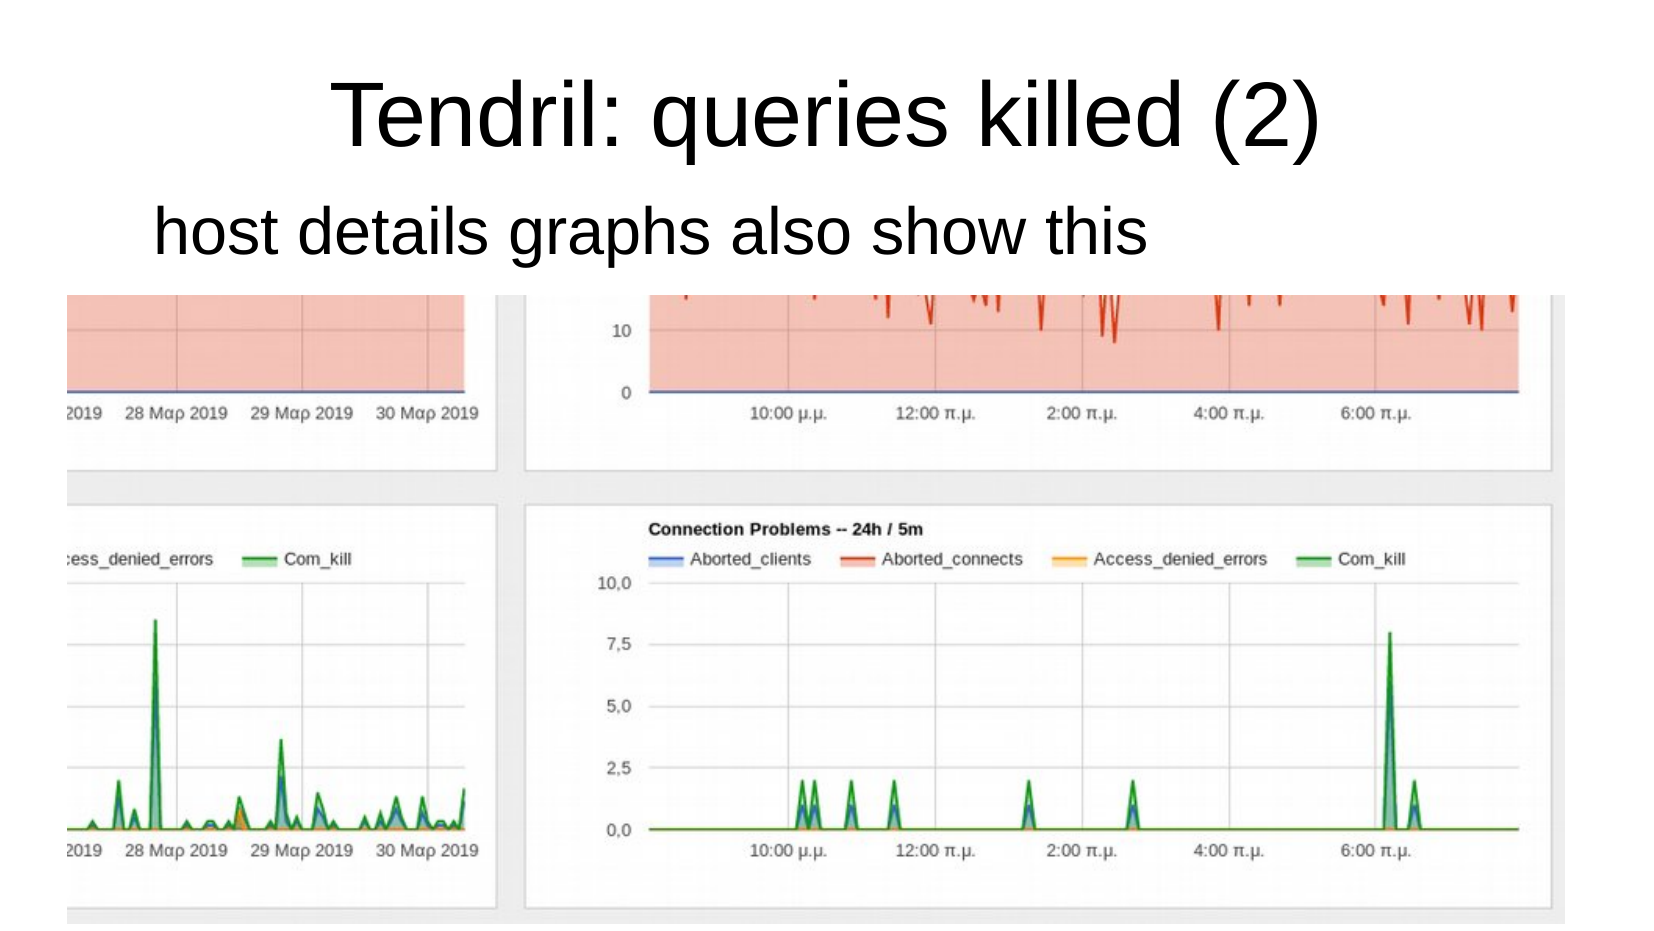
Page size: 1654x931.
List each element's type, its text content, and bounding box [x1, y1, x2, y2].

list host details graphs also show this [82, 193, 1571, 296]
title Tendril: queries killed (2) [82, 37, 1571, 193]
picture [67, 295, 1565, 924]
